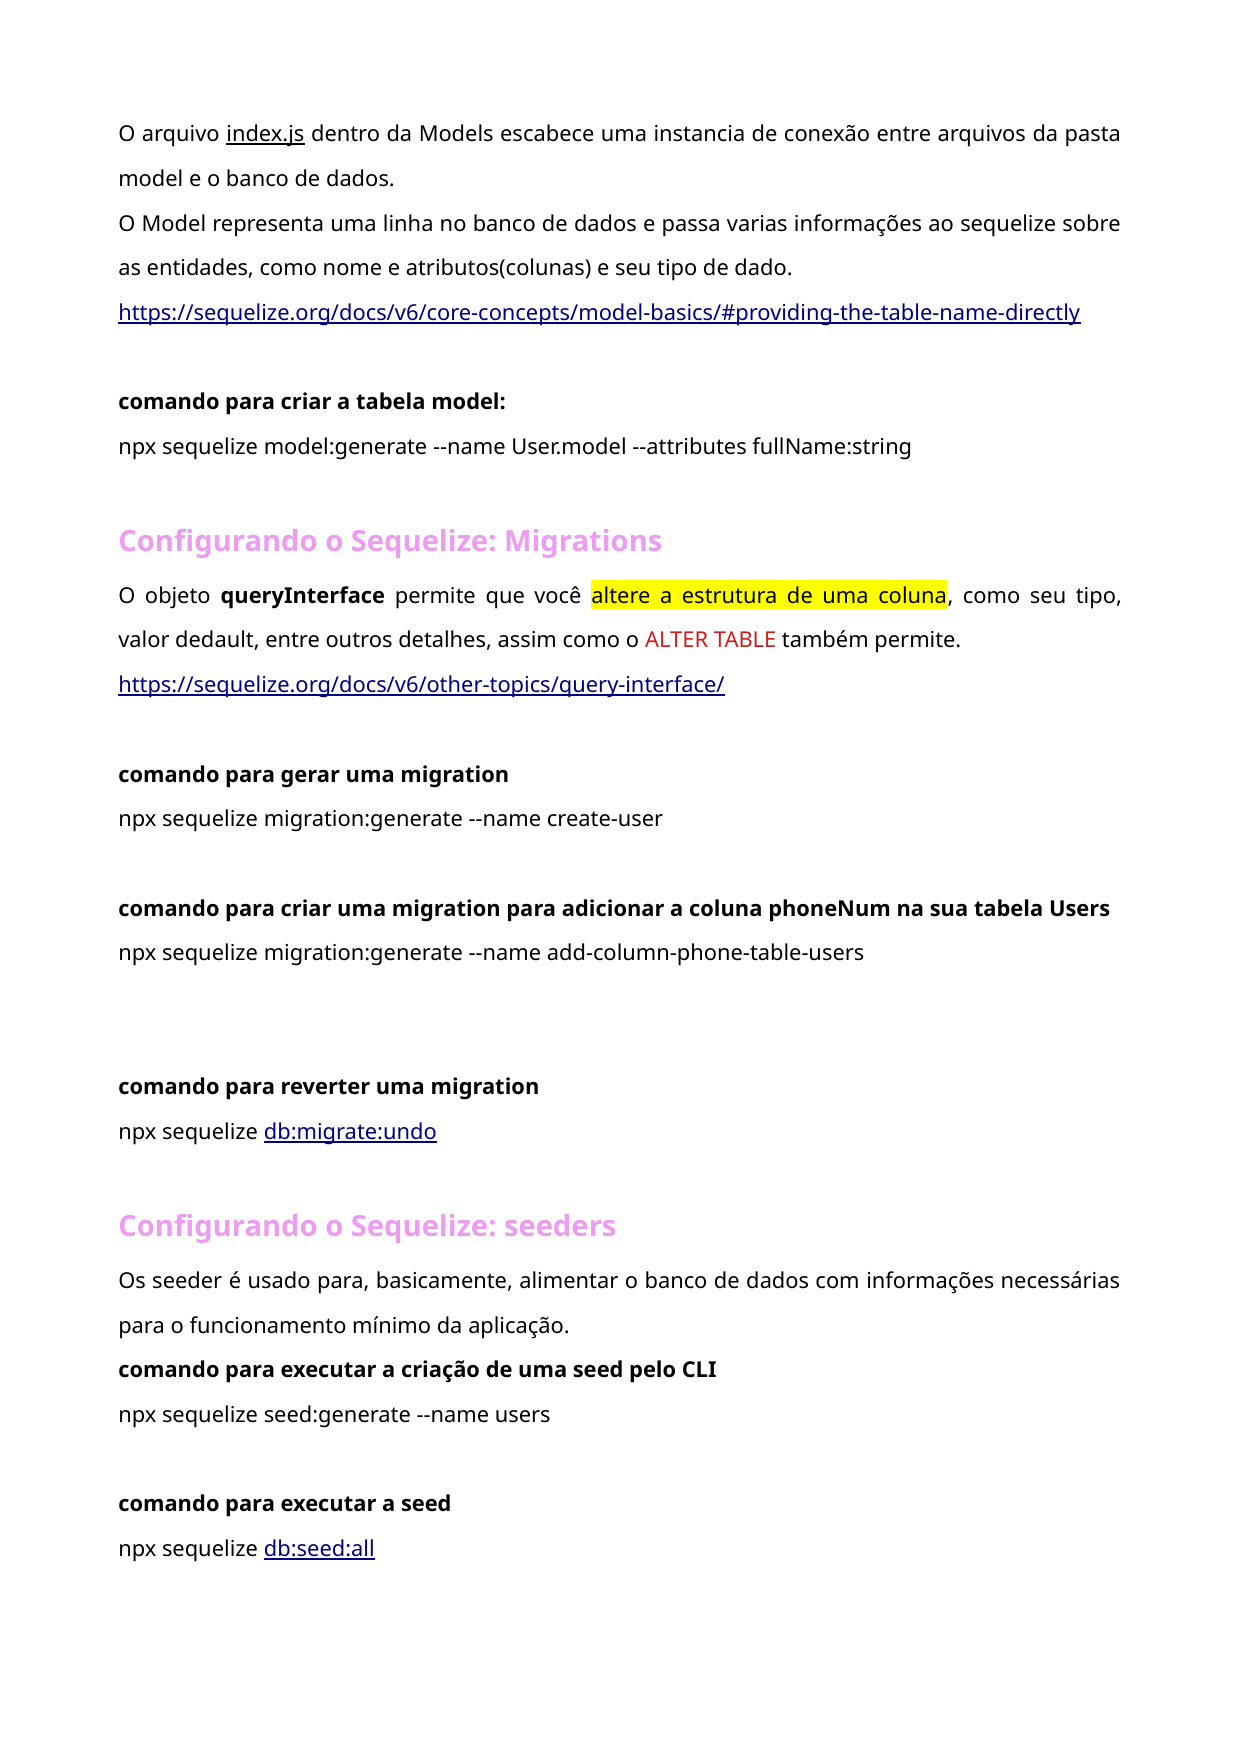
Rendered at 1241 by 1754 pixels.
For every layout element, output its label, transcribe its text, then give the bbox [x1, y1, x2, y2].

text O objeto queryInterface permite que você altere a estrutura de uma coluna, como seu tipo, valor dedault, entre outros detalhes, assim como o ALTER TABLE também permite. [118, 580, 1122, 654]
text npx sequelize migration:generate --name create-user [118, 803, 1122, 833]
text comando para executar a criação de uma seed pelo CLI [118, 1354, 1122, 1384]
text https://sequelize.org/docs/v6/core-concepts/model-basics/#providing-the-table-name-directly [118, 297, 1122, 327]
text npx sequelize seed:generate --name users [118, 1399, 1122, 1429]
text npx sequelize db:migrate:undo [118, 1116, 1122, 1146]
text npx sequelize migration:generate --name add-column-phone-table-users [118, 937, 1122, 967]
text Configurando o Sequelize: seeders [118, 1205, 1122, 1245]
text comando para criar a tabela model: [118, 386, 1122, 416]
text Os seeder é usado para, basicamente, alimentar o banco de dados com informações necessárias para o funcionamento mínimo da aplicação. [118, 1265, 1122, 1339]
text comando para gerar uma migration [118, 758, 1122, 788]
text https://sequelize.org/docs/v6/other-topics/query-interface/ [118, 669, 1122, 699]
text Configurando o Sequelize: Migrations [118, 520, 1122, 560]
text comando para executar a seed [118, 1488, 1122, 1518]
text npx sequelize model:generate --name User.model --attributes fullName:string [118, 431, 1122, 461]
text comando para reverter uma migration [118, 1071, 1122, 1101]
text comando para criar uma migration para adicionar a coluna phoneNum na sua tabela Users [118, 893, 1122, 922]
text O arquivo index.js dentro da Models escabece uma instancia de conexão entre arquivos da pasta model e o banco de dados. [118, 118, 1122, 193]
text npx sequelize db:seed:all [118, 1533, 1122, 1563]
text O Model representa uma linha no banco de dados e passa varias informações ao sequelize sobre as entidades, como nome e atributos(colunas) e seu tipo de dado. [118, 207, 1122, 282]
